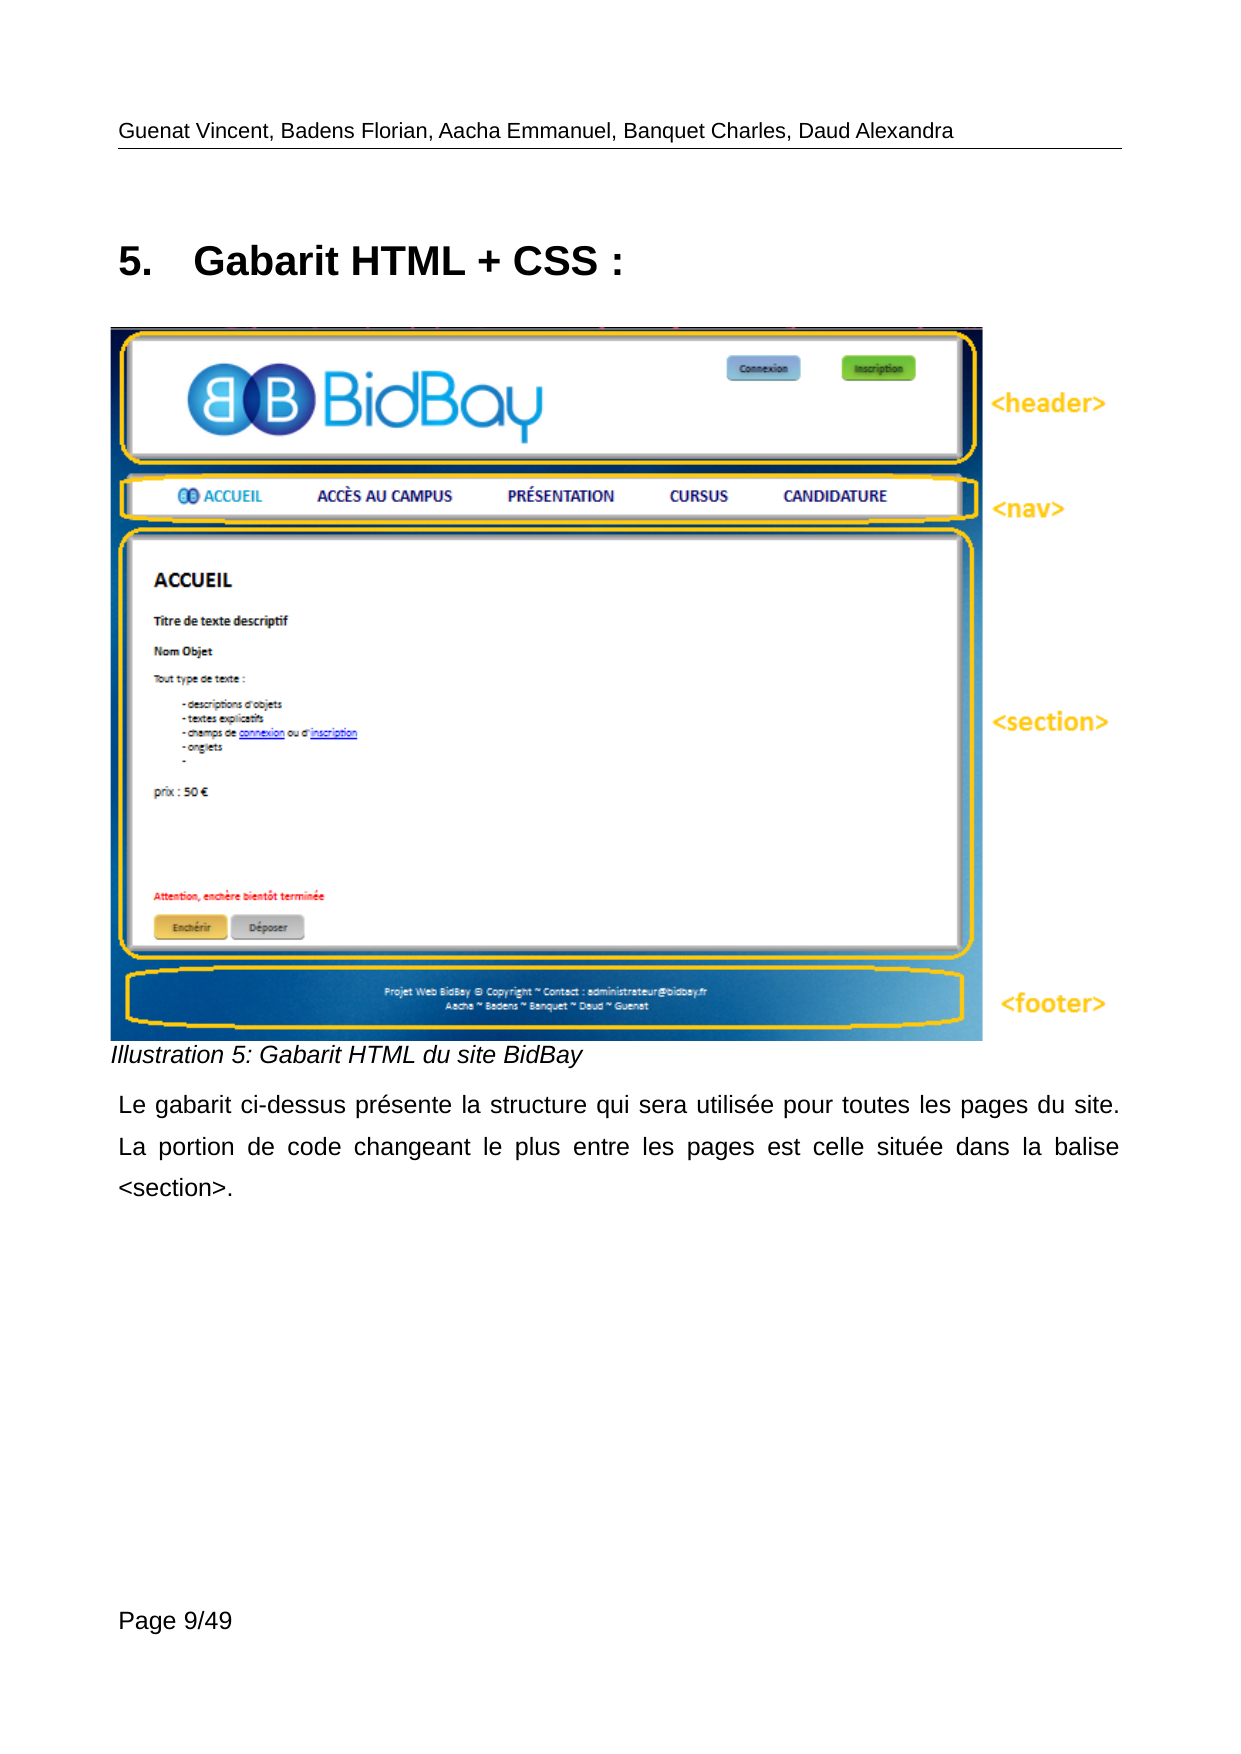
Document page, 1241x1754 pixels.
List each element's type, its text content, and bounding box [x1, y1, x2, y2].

subtitle Gabarit HTML + CSS : [118, 236, 1122, 284]
picture [110, 327, 1115, 1041]
text Le gabarit ci-dessus présente la structure qui sera utilisée pour toutes les pages du site. La portion de code changeant le plus entre les pages est celle située dans la balise <section>. [110, 315, 1122, 1205]
text Illustration 5: Gabarit HTML du site BidBay [110, 1041, 1114, 1069]
